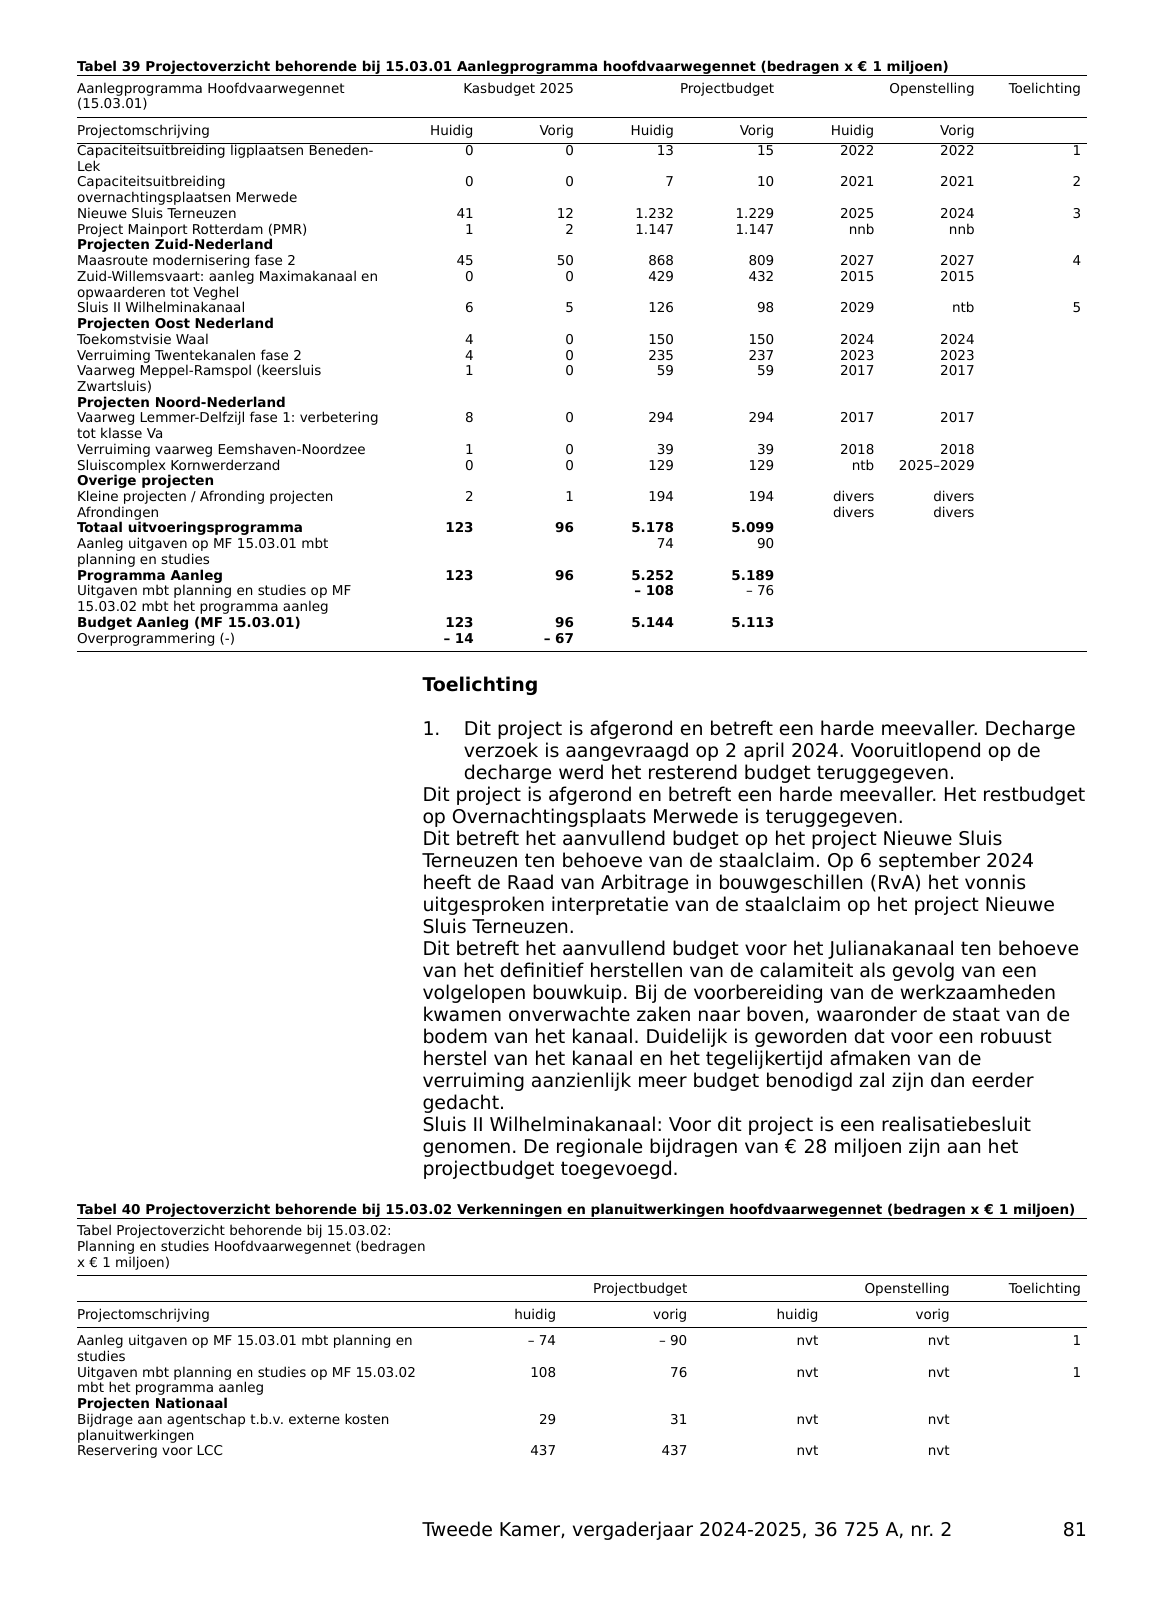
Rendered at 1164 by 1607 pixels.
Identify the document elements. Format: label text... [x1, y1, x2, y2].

table_cell 237 [680, 347, 780, 363]
table_cell 2025 [780, 206, 880, 221]
table_cell [580, 237, 680, 253]
table_cell [980, 332, 1087, 347]
table_cell 5.189 [680, 568, 780, 583]
table_cell 1 [955, 1365, 1087, 1396]
table_cell 59 [680, 363, 780, 394]
table_cell [580, 505, 680, 520]
table_cell 194 [680, 489, 780, 504]
table_cell [980, 520, 1087, 536]
table_cell – 108 [580, 583, 680, 615]
table_cell 0 [379, 458, 479, 473]
table_cell 2017 [880, 363, 980, 394]
table_cell Projecten Nationaal [77, 1396, 431, 1412]
table_cell Projectomschrijving [77, 1302, 431, 1327]
table_cell [680, 237, 780, 253]
table_cell 31 [562, 1412, 693, 1443]
table_cell 1 [379, 442, 479, 457]
table_cell Projecten Oost Nederland [77, 316, 379, 332]
table_cell 74 [580, 536, 680, 567]
table_cell 8 [379, 410, 479, 442]
table_cell Openstelling [693, 1276, 955, 1301]
table_cell [780, 583, 880, 615]
table_cell 1 [479, 489, 579, 504]
table_cell [880, 568, 980, 583]
table_cell [780, 630, 880, 651]
table_cell 0 [479, 269, 579, 300]
table_cell 2 [980, 174, 1087, 206]
table_cell 96 [479, 615, 579, 630]
table_cell 0 [379, 144, 479, 174]
table_cell Reservering voor LCC [77, 1443, 431, 1459]
table_cell [880, 536, 980, 567]
table_cell Verruiming vaarweg Eemshaven-Noordzee [77, 442, 379, 457]
text 1. Dit project is afgerond en betreft een harde meevaller. Decharge verzoek is aangevraagd op 2 april 2024. Vooruitlopend op de decharge werd het resterend budget teruggegeven. [422, 718, 1087, 784]
table_cell [379, 505, 479, 520]
table_cell 1 [955, 1328, 1087, 1364]
table_cell [580, 316, 680, 332]
table_cell [880, 316, 980, 332]
table_cell 0 [479, 363, 579, 394]
table_cell 2024 [880, 206, 980, 221]
table_cell 2025–2029 [880, 458, 980, 473]
table_cell 2024 [880, 332, 980, 347]
table_cell 2017 [780, 410, 880, 442]
table_cell [680, 630, 780, 651]
table_cell 2017 [780, 363, 880, 394]
table_cell Budget Aanleg (MF 15.03.01) [77, 615, 379, 630]
table_cell [980, 221, 1087, 237]
table_cell 123 [379, 568, 479, 583]
table_cell nvt [693, 1328, 824, 1364]
table_cell Programma Aanleg [77, 568, 379, 583]
table_cell 4 [980, 253, 1087, 269]
table_cell [431, 1219, 562, 1275]
table_header Tabel 39 Projectoverzicht behorende bij 15.03.01 Aanlegprogramma hoofdvaarwegennet (bedragen x € 1 miljoen) [77, 59, 1087, 75]
table_cell 76 [562, 1365, 693, 1396]
table_cell [955, 1302, 1087, 1327]
table_cell [955, 1219, 1087, 1275]
table_cell 2029 [780, 300, 880, 316]
table_cell Sluiscomplex Kornwerderzand [77, 458, 379, 473]
table_cell 150 [680, 332, 780, 347]
table_cell [980, 615, 1087, 630]
table_cell 2022 [880, 144, 980, 174]
table_cell 126 [580, 300, 680, 316]
table_cell 96 [479, 520, 579, 536]
table_cell [980, 410, 1087, 442]
table_cell Vaarweg Meppel-Ramspol (keersluis Zwartsluis) [77, 363, 379, 394]
table_cell [77, 1276, 431, 1301]
table_cell 1.147 [680, 221, 780, 237]
table_cell 12 [479, 206, 579, 221]
table_cell Projecten Zuid-Nederland [77, 237, 379, 253]
table_cell 96 [479, 568, 579, 583]
table_cell [880, 630, 980, 651]
table_cell 2022 [780, 144, 880, 174]
table_cell 2018 [780, 442, 880, 457]
table_cell nvt [824, 1412, 955, 1443]
table_cell 809 [680, 253, 780, 269]
table_cell [980, 395, 1087, 410]
table_cell [379, 583, 479, 615]
table_cell 123 [379, 520, 479, 536]
table_cell [379, 536, 479, 567]
table_cell 0 [479, 332, 579, 347]
table_cell nvt [693, 1443, 824, 1459]
table_cell [880, 237, 980, 253]
table_cell 3 [980, 206, 1087, 221]
table_cell Aanlegprogramma Hoofdvaarwegennet (15.03.01) [77, 76, 379, 117]
table_cell Projectbudget [580, 76, 780, 117]
table_cell [379, 395, 479, 410]
table_cell [562, 1219, 693, 1275]
table_cell 294 [580, 410, 680, 442]
table_cell [479, 583, 579, 615]
table_cell Toekomstvisie Waal [77, 332, 379, 347]
table_cell 129 [580, 458, 680, 473]
table_cell 5.178 [580, 520, 680, 536]
table_cell [479, 505, 579, 520]
table_cell Uitgaven mbt planning en studies op MF 15.03.02 mbt het programma aanleg [77, 583, 379, 615]
table_cell Openstelling [780, 76, 980, 117]
table_cell 0 [479, 442, 579, 457]
table_cell Kleine projecten / Afronding projecten [77, 489, 379, 504]
table_cell [980, 363, 1087, 394]
table_cell Vorig [680, 118, 780, 143]
table_cell 2 [379, 489, 479, 504]
table_cell 194 [580, 489, 680, 504]
table_cell [379, 237, 479, 253]
table_cell [980, 458, 1087, 473]
table_cell Tabel Projectoverzicht behorende bij 15.03.02: Planning en studies Hoofdvaarwegennet (bedragen x € 1 miljoen) [77, 1219, 431, 1275]
table_cell vorig [562, 1302, 693, 1327]
table_cell [955, 1412, 1087, 1443]
table_cell nnb [880, 221, 980, 237]
table_cell Projecten Noord-Nederland [77, 395, 379, 410]
table_cell Capaciteitsuitbreiding ligplaatsen Beneden-Lek [77, 144, 379, 174]
table_cell Overprogrammering (-) [77, 630, 379, 651]
table_cell 108 [431, 1365, 562, 1396]
table_cell [680, 505, 780, 520]
table_cell divers [780, 489, 880, 504]
table_cell – 74 [431, 1328, 562, 1364]
table_cell [479, 395, 579, 410]
table_cell Vorig [880, 118, 980, 143]
table_cell nvt [824, 1365, 955, 1396]
table_cell 2017 [880, 410, 980, 442]
table_cell 50 [479, 253, 579, 269]
table_cell [479, 536, 579, 567]
table_cell 437 [431, 1443, 562, 1459]
table_cell 41 [379, 206, 479, 221]
table_cell [580, 473, 680, 489]
table_cell Aanleg uitgaven op MF 15.03.01 mbt planning en studies [77, 1328, 431, 1364]
table_cell 1 [379, 221, 479, 237]
table_cell huidig [693, 1302, 824, 1327]
table_cell 1.229 [680, 206, 780, 221]
table_cell 39 [580, 442, 680, 457]
table_cell 2027 [880, 253, 980, 269]
table_cell 2021 [780, 174, 880, 206]
table_cell 10 [680, 174, 780, 206]
table_cell [980, 630, 1087, 651]
table_cell 0 [479, 458, 579, 473]
table_cell Nieuwe Sluis Terneuzen [77, 206, 379, 221]
table_cell 1 [379, 363, 479, 394]
table_cell [955, 1443, 1087, 1459]
table_cell Projectomschrijving [77, 118, 379, 143]
table_cell – 14 [379, 630, 479, 651]
table_cell [955, 1396, 1087, 1412]
table_cell 5.144 [580, 615, 680, 630]
table_cell 123 [379, 615, 479, 630]
table_cell [980, 536, 1087, 567]
table_cell [431, 1396, 562, 1412]
table_cell [780, 473, 880, 489]
table_cell divers [880, 505, 980, 520]
table_cell 4 [379, 332, 479, 347]
table_cell 5.252 [580, 568, 680, 583]
table_cell Toelichting [980, 76, 1087, 117]
table_cell 235 [580, 347, 680, 363]
table_cell 29 [431, 1412, 562, 1443]
table_cell 1.232 [580, 206, 680, 221]
table_cell [980, 505, 1087, 520]
table_cell nnb [780, 221, 880, 237]
table_cell 2024 [780, 332, 880, 347]
table_cell 6 [379, 300, 479, 316]
table_cell 0 [479, 144, 579, 174]
table_cell 2015 [780, 269, 880, 300]
table_cell 2023 [880, 347, 980, 363]
table_cell Projectbudget [431, 1276, 693, 1301]
table_cell [824, 1219, 955, 1275]
table_cell Huidig [580, 118, 680, 143]
table_cell Zuid-Willemsvaart: aanleg Maximakanaal en opwaarderen tot Veghel [77, 269, 379, 300]
table_cell [580, 395, 680, 410]
table_cell 5 [980, 300, 1087, 316]
table_cell 1 [980, 144, 1087, 174]
table_cell 432 [680, 269, 780, 300]
table_cell [680, 316, 780, 332]
table_cell [980, 237, 1087, 253]
table_cell 5 [479, 300, 579, 316]
table_cell [479, 237, 579, 253]
table_header Tabel 40 Projectoverzicht behorende bij 15.03.02 Verkenningen en planuitwerkingen hoofdvaarwegennet (bedragen x € 1 miljoen) [77, 1202, 1087, 1217]
table_cell [680, 395, 780, 410]
table_cell 0 [479, 347, 579, 363]
table_cell [479, 473, 579, 489]
table_cell 45 [379, 253, 479, 269]
table_cell 0 [479, 410, 579, 442]
table_cell 129 [680, 458, 780, 473]
table_cell 5.099 [680, 520, 780, 536]
table_cell [980, 568, 1087, 583]
table_cell 868 [580, 253, 680, 269]
table_cell 4 [379, 347, 479, 363]
table_cell Huidig [780, 118, 880, 143]
table_cell [379, 316, 479, 332]
table_cell Vorig [479, 118, 579, 143]
table_cell [980, 269, 1087, 300]
table_cell [980, 442, 1087, 457]
table_cell [693, 1396, 824, 1412]
table_cell Maasroute modernisering fase 2 [77, 253, 379, 269]
table_cell Capaciteitsuitbreiding overnachtingsplaatsen Merwede [77, 174, 379, 206]
table_cell divers [780, 505, 880, 520]
table_cell [780, 520, 880, 536]
table_cell [980, 347, 1087, 363]
table_cell huidig [431, 1302, 562, 1327]
table_cell Toelichting [955, 1276, 1087, 1301]
table_cell – 90 [562, 1328, 693, 1364]
table_cell Totaal uitvoeringsprogramma [77, 520, 379, 536]
text Sluis II Wilhelminakanaal: Voor dit project is een realisatiebesluit genomen. De regionale bijdragen van € 28 miljoen zijn aan het projectbudget toegevoegd. [422, 1114, 1087, 1180]
table_cell [479, 316, 579, 332]
table_cell 5.113 [680, 615, 780, 630]
table_cell [980, 118, 1087, 143]
table_cell Huidig [379, 118, 479, 143]
table_cell [680, 473, 780, 489]
table_cell 90 [680, 536, 780, 567]
text Dit betreft het aanvullend budget voor het Julianakanaal ten behoeve van het definitief herstellen van de calamiteit als gevolg van een volgelopen bouwkuip. Bij de voorbereiding van de werkzaamheden kwamen onverwachte zaken naar boven, waaronder de staat van de bodem van het kanaal. Duidelijk is geworden dat voor een robuust herstel van het kanaal en het tegelijkertijd afmaken van de verruiming aanzienlijk meer budget benodigd zal zijn dan eerder gedacht. [422, 938, 1087, 1114]
table_cell Vaarweg Lemmer-Delfzijl fase 1: verbetering tot klasse Va [77, 410, 379, 442]
table_cell [780, 568, 880, 583]
table_cell [980, 316, 1087, 332]
table_cell [880, 473, 980, 489]
table_cell [780, 615, 880, 630]
table_cell divers [880, 489, 980, 504]
subtitle Toelichting [422, 674, 1087, 696]
table_cell vorig [824, 1302, 955, 1327]
table_cell – 76 [680, 583, 780, 615]
table_cell 429 [580, 269, 680, 300]
table_cell Uitgaven mbt planning en studies op MF 15.03.02 mbt het programma aanleg [77, 1365, 431, 1396]
table_cell 294 [680, 410, 780, 442]
table_cell 59 [580, 363, 680, 394]
table_cell 2021 [880, 174, 980, 206]
table_cell Project Mainport Rotterdam (PMR) [77, 221, 379, 237]
table_cell [980, 473, 1087, 489]
table_cell [980, 489, 1087, 504]
table_cell Afrondingen [77, 505, 379, 520]
table_cell 39 [680, 442, 780, 457]
table_cell nvt [693, 1412, 824, 1443]
table_cell [880, 615, 980, 630]
table_cell – 67 [479, 630, 579, 651]
table_cell 0 [479, 174, 579, 206]
table_cell [780, 395, 880, 410]
table_cell [880, 583, 980, 615]
table_cell Overige projecten [77, 473, 379, 489]
table_cell 0 [379, 269, 479, 300]
table_cell 0 [379, 174, 479, 206]
table_cell [980, 583, 1087, 615]
table_cell 13 [580, 144, 680, 174]
text Dit project is afgerond en betreft een harde meevaller. Het restbudget op Overnachtingsplaats Merwede is teruggegeven. [422, 784, 1087, 828]
table_cell nvt [824, 1328, 955, 1364]
table_cell Verruiming Twentekanalen fase 2 [77, 347, 379, 363]
text Dit betreft het aanvullend budget op het project Nieuwe Sluis Terneuzen ten behoeve van de staalclaim. Op 6 september 2024 heeft de Raad van Arbitrage in bouwgeschillen (RvA) het vonnis uitgesproken interpretatie van de staalclaim op het project Nieuwe Sluis Terneuzen. [422, 828, 1087, 938]
table_cell Aanleg uitgaven op MF 15.03.01 mbt planning en studies [77, 536, 379, 567]
table_cell 98 [680, 300, 780, 316]
table_cell nvt [693, 1365, 824, 1396]
table_cell 2018 [880, 442, 980, 457]
table_cell [693, 1219, 824, 1275]
table_cell 2027 [780, 253, 880, 269]
table_cell [379, 473, 479, 489]
table_cell Bijdrage aan agentschap t.b.v. externe kosten planuitwerkingen [77, 1412, 431, 1443]
table_cell 437 [562, 1443, 693, 1459]
table_cell Sluis II Wilhelminakanaal [77, 300, 379, 316]
table_cell [780, 237, 880, 253]
table_cell 1.147 [580, 221, 680, 237]
table_cell [824, 1396, 955, 1412]
table_cell ntb [780, 458, 880, 473]
table_cell [880, 395, 980, 410]
table_cell 150 [580, 332, 680, 347]
table_cell 2 [479, 221, 579, 237]
table_cell 2015 [880, 269, 980, 300]
table_cell [780, 536, 880, 567]
table_cell ntb [880, 300, 980, 316]
table_cell [880, 520, 980, 536]
table_cell [580, 630, 680, 651]
table_cell nvt [824, 1443, 955, 1459]
table_cell Kasbudget 2025 [379, 76, 579, 117]
table_cell [780, 316, 880, 332]
table_cell 7 [580, 174, 680, 206]
table_cell 2023 [780, 347, 880, 363]
table_cell 15 [680, 144, 780, 174]
table_cell [562, 1396, 693, 1412]
